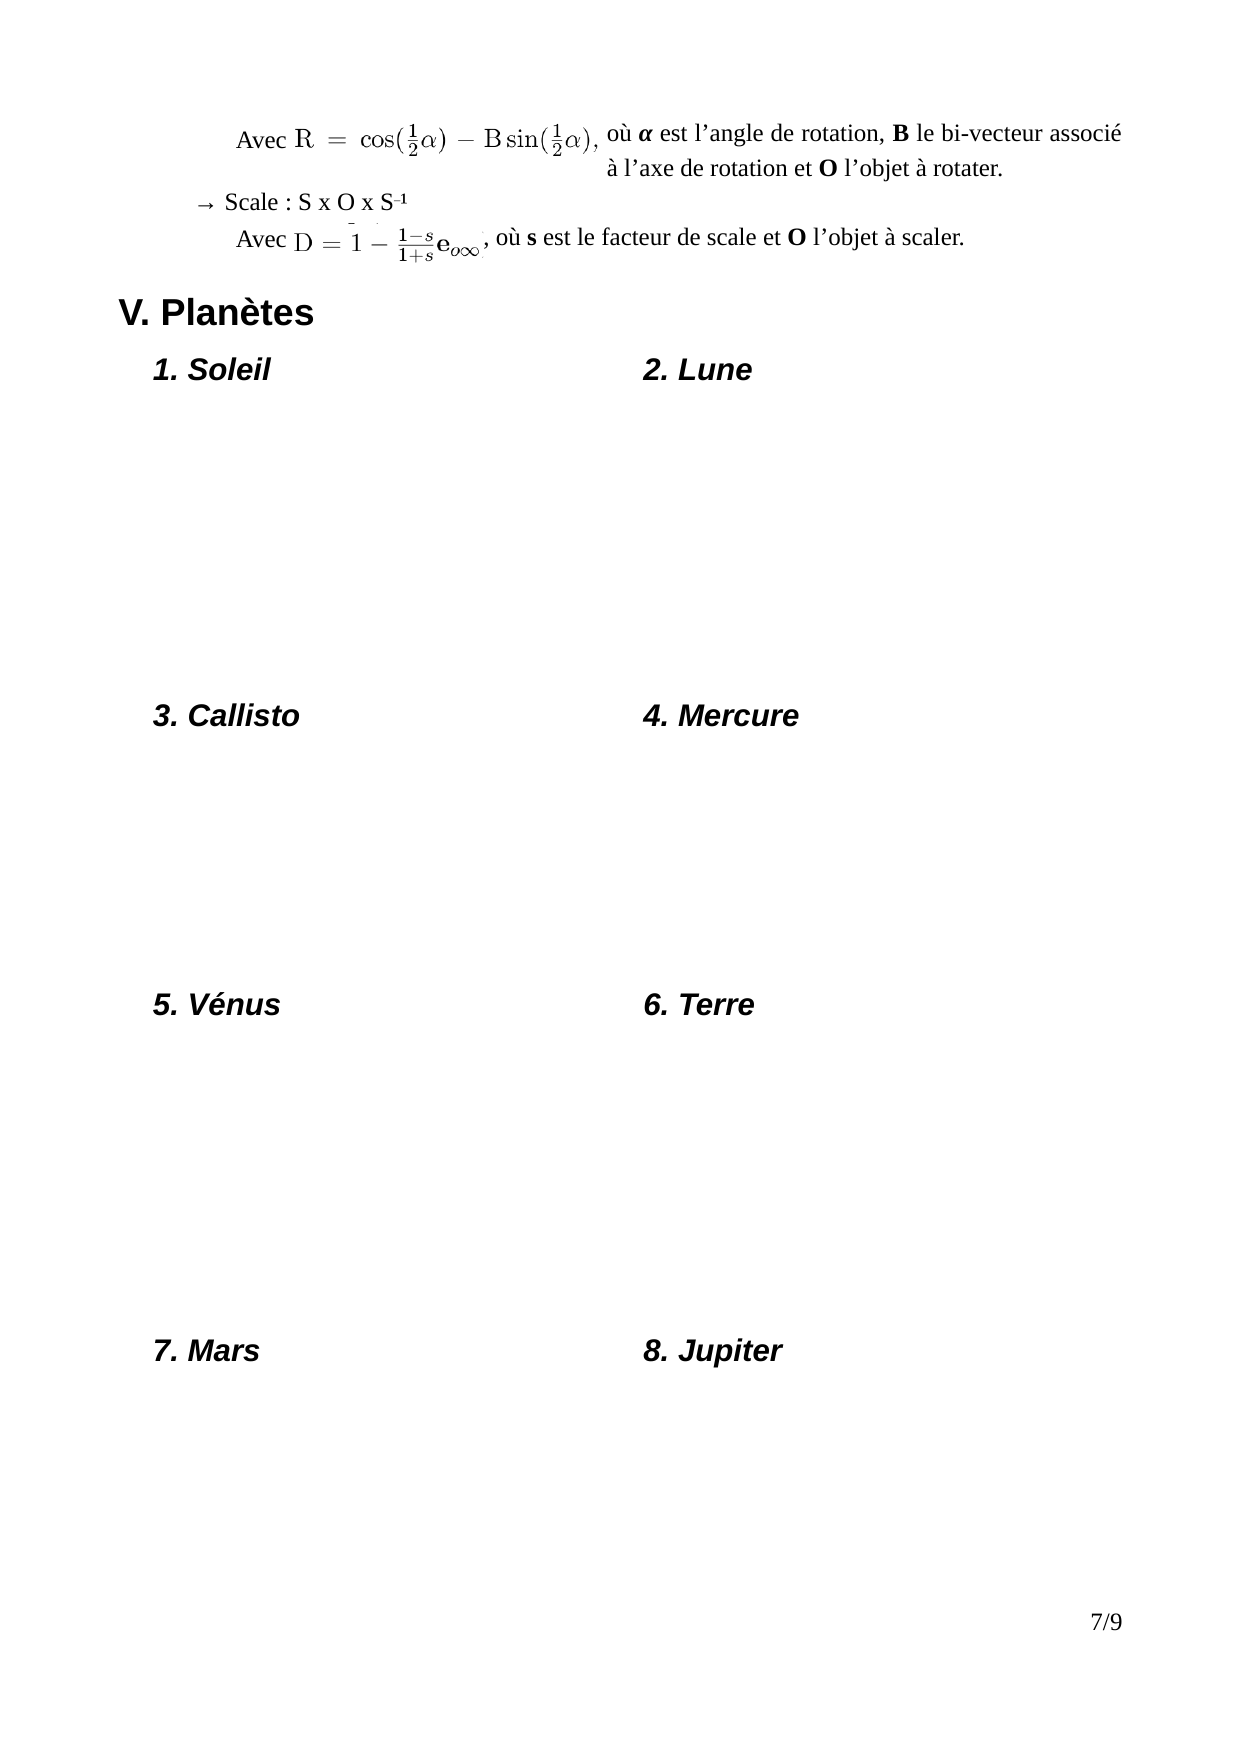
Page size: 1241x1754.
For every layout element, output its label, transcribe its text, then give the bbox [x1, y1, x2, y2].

text 5. Vénus 6. Terre [118, 986, 1122, 1022]
subtitle V. Planètes [118, 291, 1122, 334]
text 3. Callisto 4. Mercure [118, 697, 1122, 733]
picture [291, 226, 363, 266]
text 7. Mars 8. Jupiter [118, 1332, 1122, 1368]
text → Scale : S x O x S¯¹ [118, 187, 1122, 216]
picture [292, 118, 330, 157]
text où α est l’angle de rotation, B le bi-vecteur associé à l’axe de rotation et O l’objet à rotater. [118, 118, 1122, 181]
text 1. Soleil 2. Lune [118, 351, 1122, 387]
text , où s est le facteur de scale et O l’objet à scaler. [118, 222, 1122, 250]
